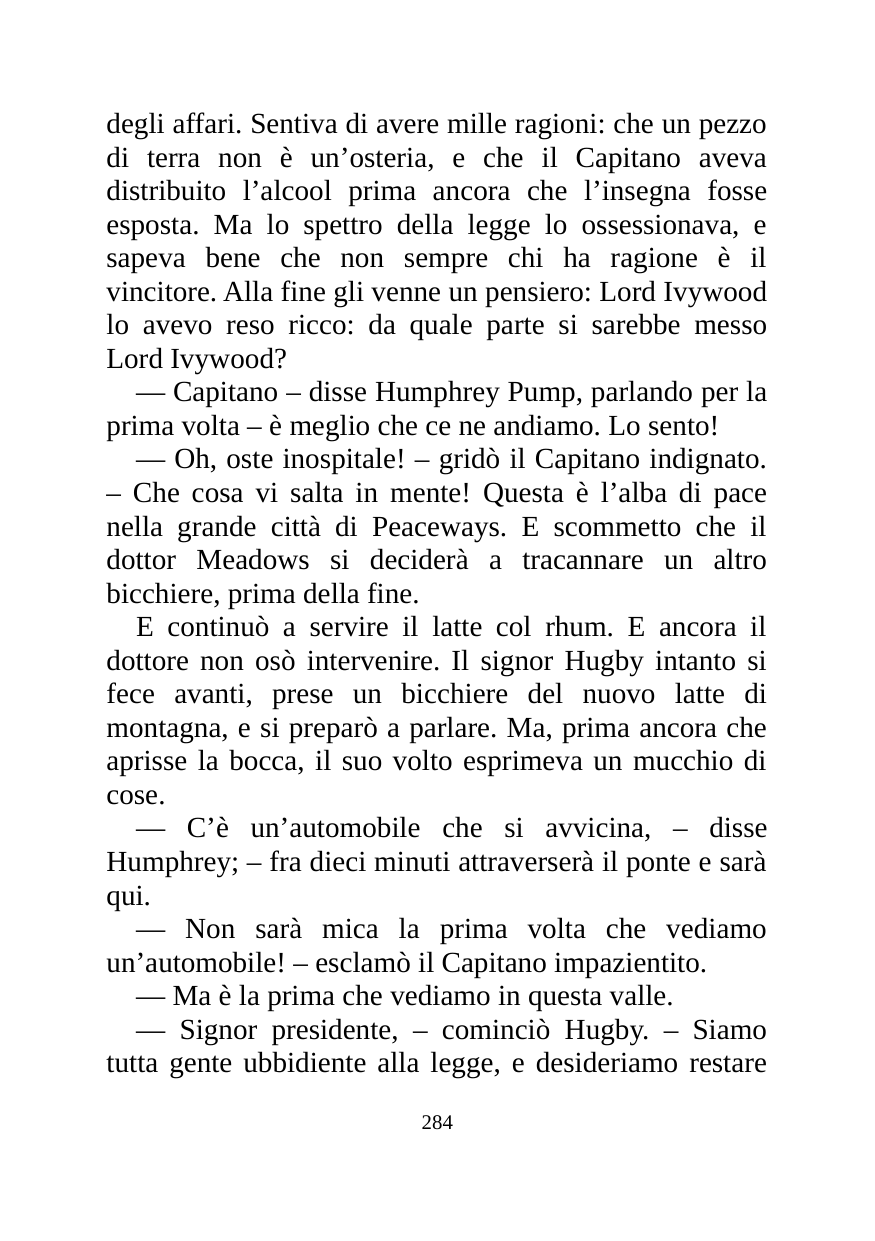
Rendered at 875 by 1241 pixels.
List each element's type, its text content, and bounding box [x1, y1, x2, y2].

text — Capitano – disse Humphrey Pump, parlando per la prima volta – è meglio che ce ne andiamo. Lo sento! [106, 374, 768, 442]
text — Ma è la prima che vediamo in questa valle. [106, 978, 768, 1012]
text — C’è un’automobile che si avvicina, – disse Humphrey; – fra dieci minuti attraverserà il ponte e sarà qui. [106, 811, 768, 911]
text degli affari. Sentiva di avere mille ragioni: che un pezzo di terra non è un’osteria, e che il Capitano aveva distribuito l’alcool prima ancora che l’insegna fosse esposta. Ma lo spettro della legge lo ossessionava, e sapeva bene che non sempre chi ha ragione è il vincitore. Alla fine gli venne un pensiero: Lord Ivywood lo avevo reso ricco: da quale parte si sarebbe messo Lord Ivywood? [106, 106, 768, 374]
text — Signor presidente, – cominciò Hugby. – Siamo tutta gente ubbidiente alla legge, e desideriamo restare [106, 1012, 768, 1079]
text E continuò a servire il latte col rhum. E ancora il dottore non osò intervenire. Il signor Hugby intanto si fece avanti, prese un bicchiere del nuovo latte di montagna, e si preparò a parlare. Ma, prima ancora che aprisse la bocca, il suo volto esprimeva un mucchio di cose. [106, 609, 768, 811]
text — Non sarà mica la prima volta che vediamo un’automobile! – esclamò il Capitano impazientito. [106, 911, 768, 978]
text — Oh, oste inospitale! – gridò il Capitano indignato. – Che cosa vi salta in mente! Questa è l’alba di pace nella grande città di Peaceways. E scommetto che il dottor Meadows si deciderà a tracannare un altro bicchiere, prima della fine. [106, 442, 768, 609]
